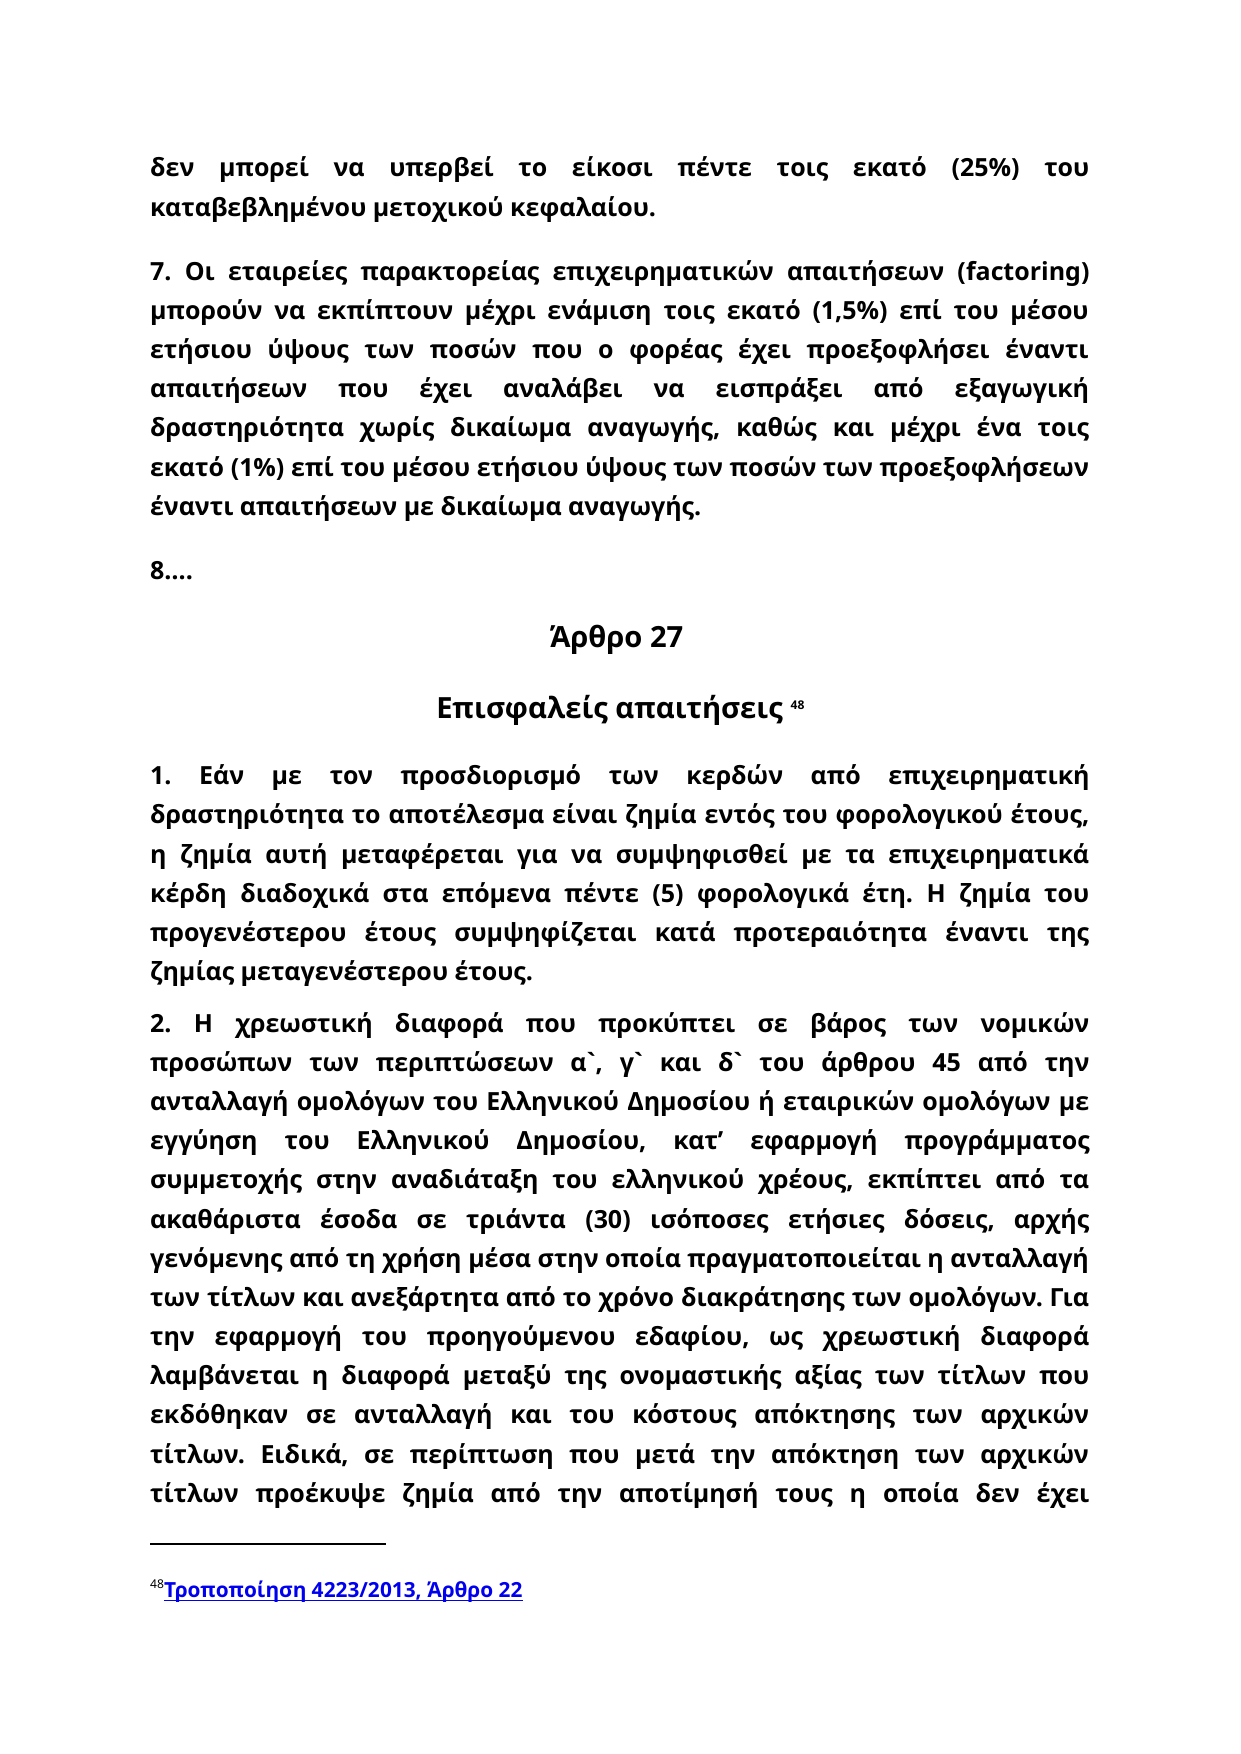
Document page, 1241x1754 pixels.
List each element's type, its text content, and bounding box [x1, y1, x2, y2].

text δεν μπορεί να υπερβεί το είκοσι πέντε τοις εκατό (25%) του καταβεβλημένου μετοχικού κεφαλαίου. [150, 150, 1090, 223]
subtitle Άρθρο 27 [150, 617, 1090, 656]
text 1. Εάν με τον προσδιορισμό των κερδών από επιχειρηματική δραστηριότητα το αποτέλεσμα είναι ζημία εντός του φορολογικού έτους, η ζημία αυτή μεταφέρεται για να συμψηφισθεί με τα επιχειρηματικά κέρδη διαδοχικά στα επόμενα πέντε (5) φορολογικά έτη. Η ζημία του προγενέστερου έτους συμψηφίζεται κατά προτεραιότητα έναντι της ζημίας μεταγενέστερου έτους. [150, 758, 1090, 988]
subtitle Επισφαλείς απαιτήσεις [150, 687, 1090, 727]
text 8…. [150, 552, 1090, 587]
text 7. Οι εταιρείες παρακτορείας επιχειρηματικών απαιτήσεων (factoring) μπορούν να εκπίπτουν μέχρι ενάμιση τοις εκατό (1,5%) επί του μέσου ετήσιου ύψους των ποσών που ο φορέας έχει προεξοφλήσει έναντι απαιτήσεων που έχει αναλάβει να εισπράξει από εξαγωγική δραστηριότητα χωρίς δικαίωμα αναγωγής, καθώς και μέχρι ένα τοις εκατό (1%) επί του μέσου ετήσιου ύψους των ποσών των προεξοφλήσεων έναντι απαιτήσεων με δικαίωμα αναγωγής. [150, 253, 1090, 522]
text Τροποποίηση 4223/2013, Άρθρο 22 [150, 1576, 1090, 1604]
text 2. Η χρεωστική διαφορά που προκύπτει σε βάρος των νομικών προσώπων των περιπτώσεων α`, γ` και δ` του άρθρου 45 από την ανταλλαγή ομολόγων του Ελληνικού Δημοσίου ή εταιρικών ομολόγων με εγγύηση του Ελληνικού Δημοσίου, κατ’ εφαρμογή προγράμματος συμμετοχής στην αναδιάταξη του ελληνικού χρέους, εκπίπτει από τα ακαθάριστα έσοδα σε τριάντα (30) ισόποσες ετήσιες δόσεις, αρχής γενόμενης από τη χρήση μέσα στην οποία πραγματοποιείται η ανταλλαγή των τίτλων και ανεξάρτητα από το χρόνο διακράτησης των ομολόγων. Για την εφαρμογή του προηγούμενου εδαφίου, ως χρεωστική διαφορά λαμβάνεται η διαφορά μεταξύ της ονομαστικής αξίας των τίτλων που εκδόθηκαν σε ανταλλαγή και του κόστους απόκτησης των αρχικών τίτλων. Ειδικά, σε περίπτωση που μετά την απόκτηση των αρχικών τίτλων προέκυψε ζημία από την αποτίμησή τους η οποία δεν έχει [150, 1005, 1090, 1509]
